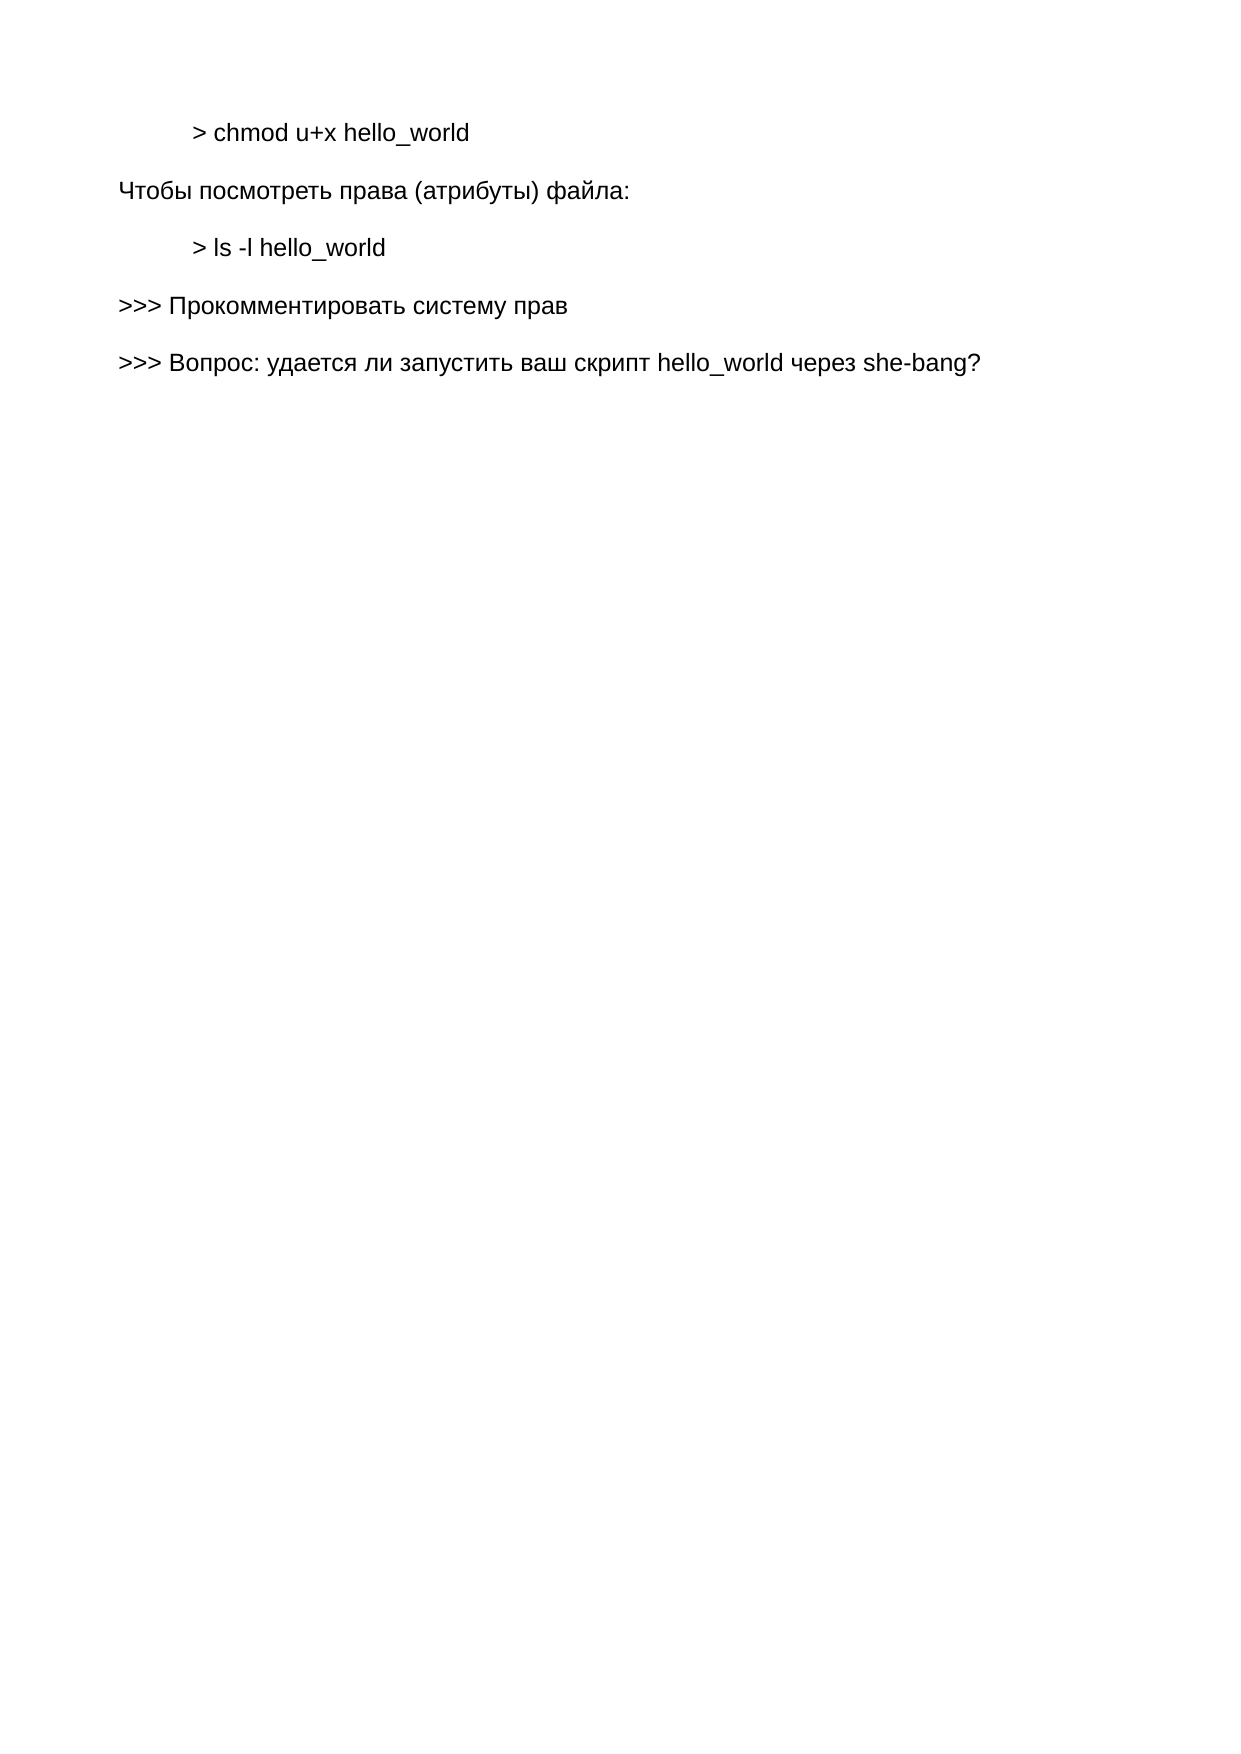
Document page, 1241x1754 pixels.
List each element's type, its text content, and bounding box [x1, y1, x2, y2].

text Чтобы посмотреть права (атрибуты) файла: [118, 176, 1122, 204]
text >>> Прокомментировать систему прав [118, 291, 1122, 319]
text >>> Вопрос: удается ли запустить ваш скрипт hello_world через she-bang? [118, 348, 1122, 377]
text > chmod u+x hello_world [118, 118, 1122, 147]
text > ls -l hello_world [118, 233, 1122, 262]
